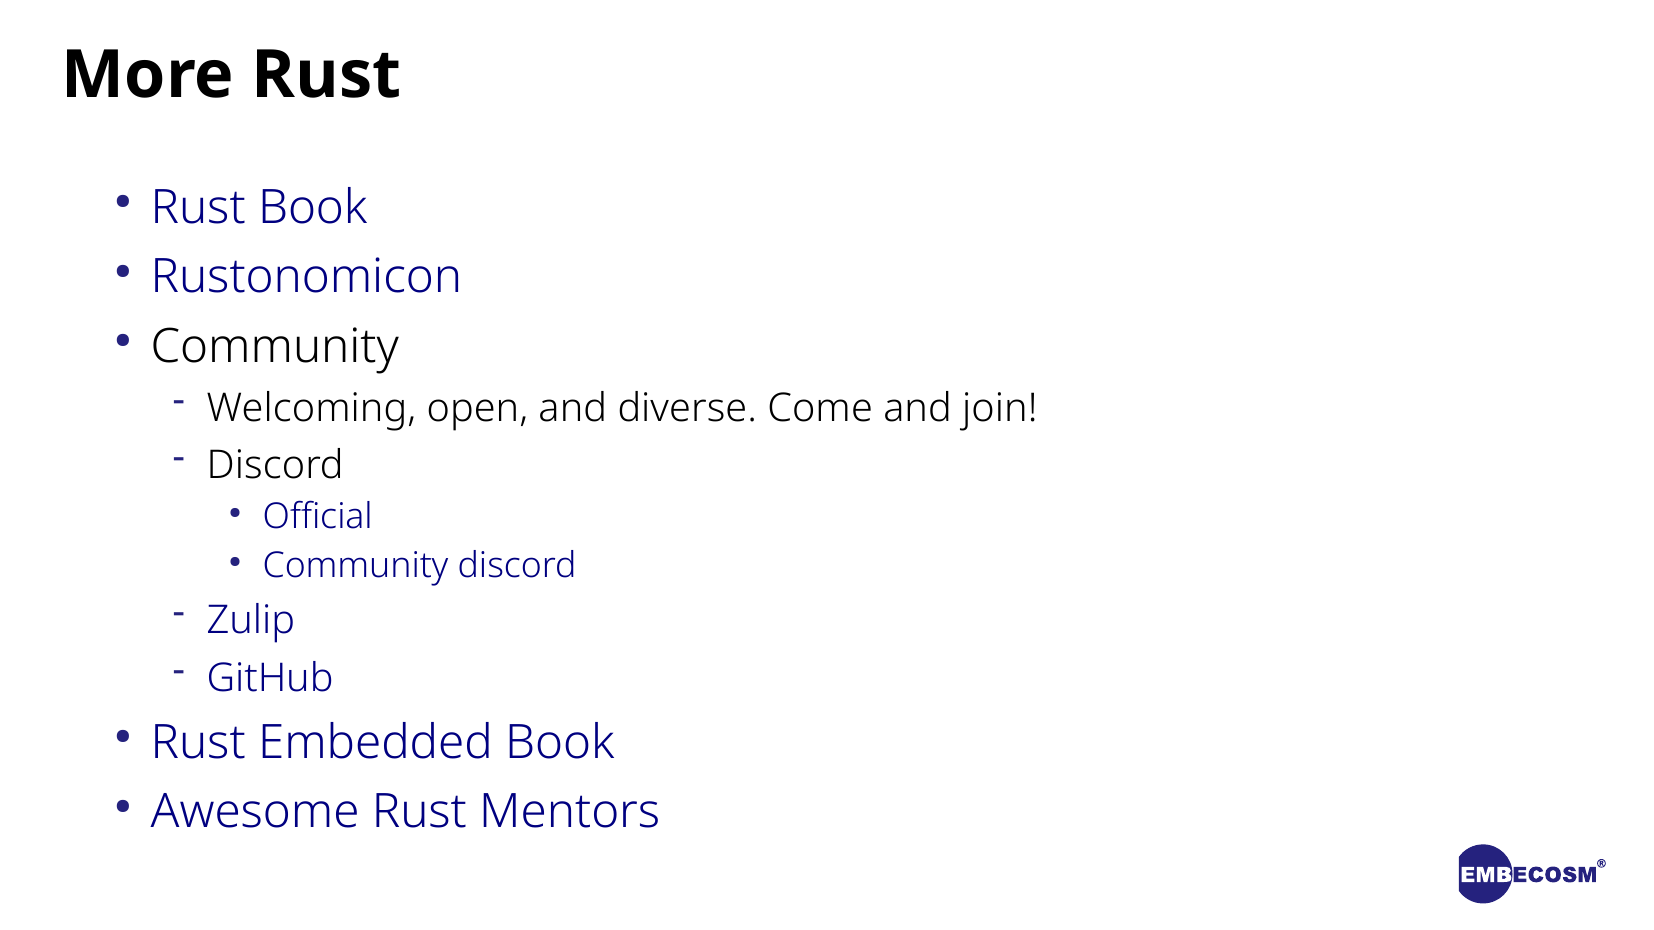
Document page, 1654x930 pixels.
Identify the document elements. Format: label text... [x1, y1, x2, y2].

list Rust Book Rustonomicon Community Welcoming, open, and diverse. Come and join! Discord Official Community discord Zulip GitHub Rust Embedded Book Awesome Rust Mentors [94, 177, 1559, 845]
title More Rust [47, 26, 1606, 178]
